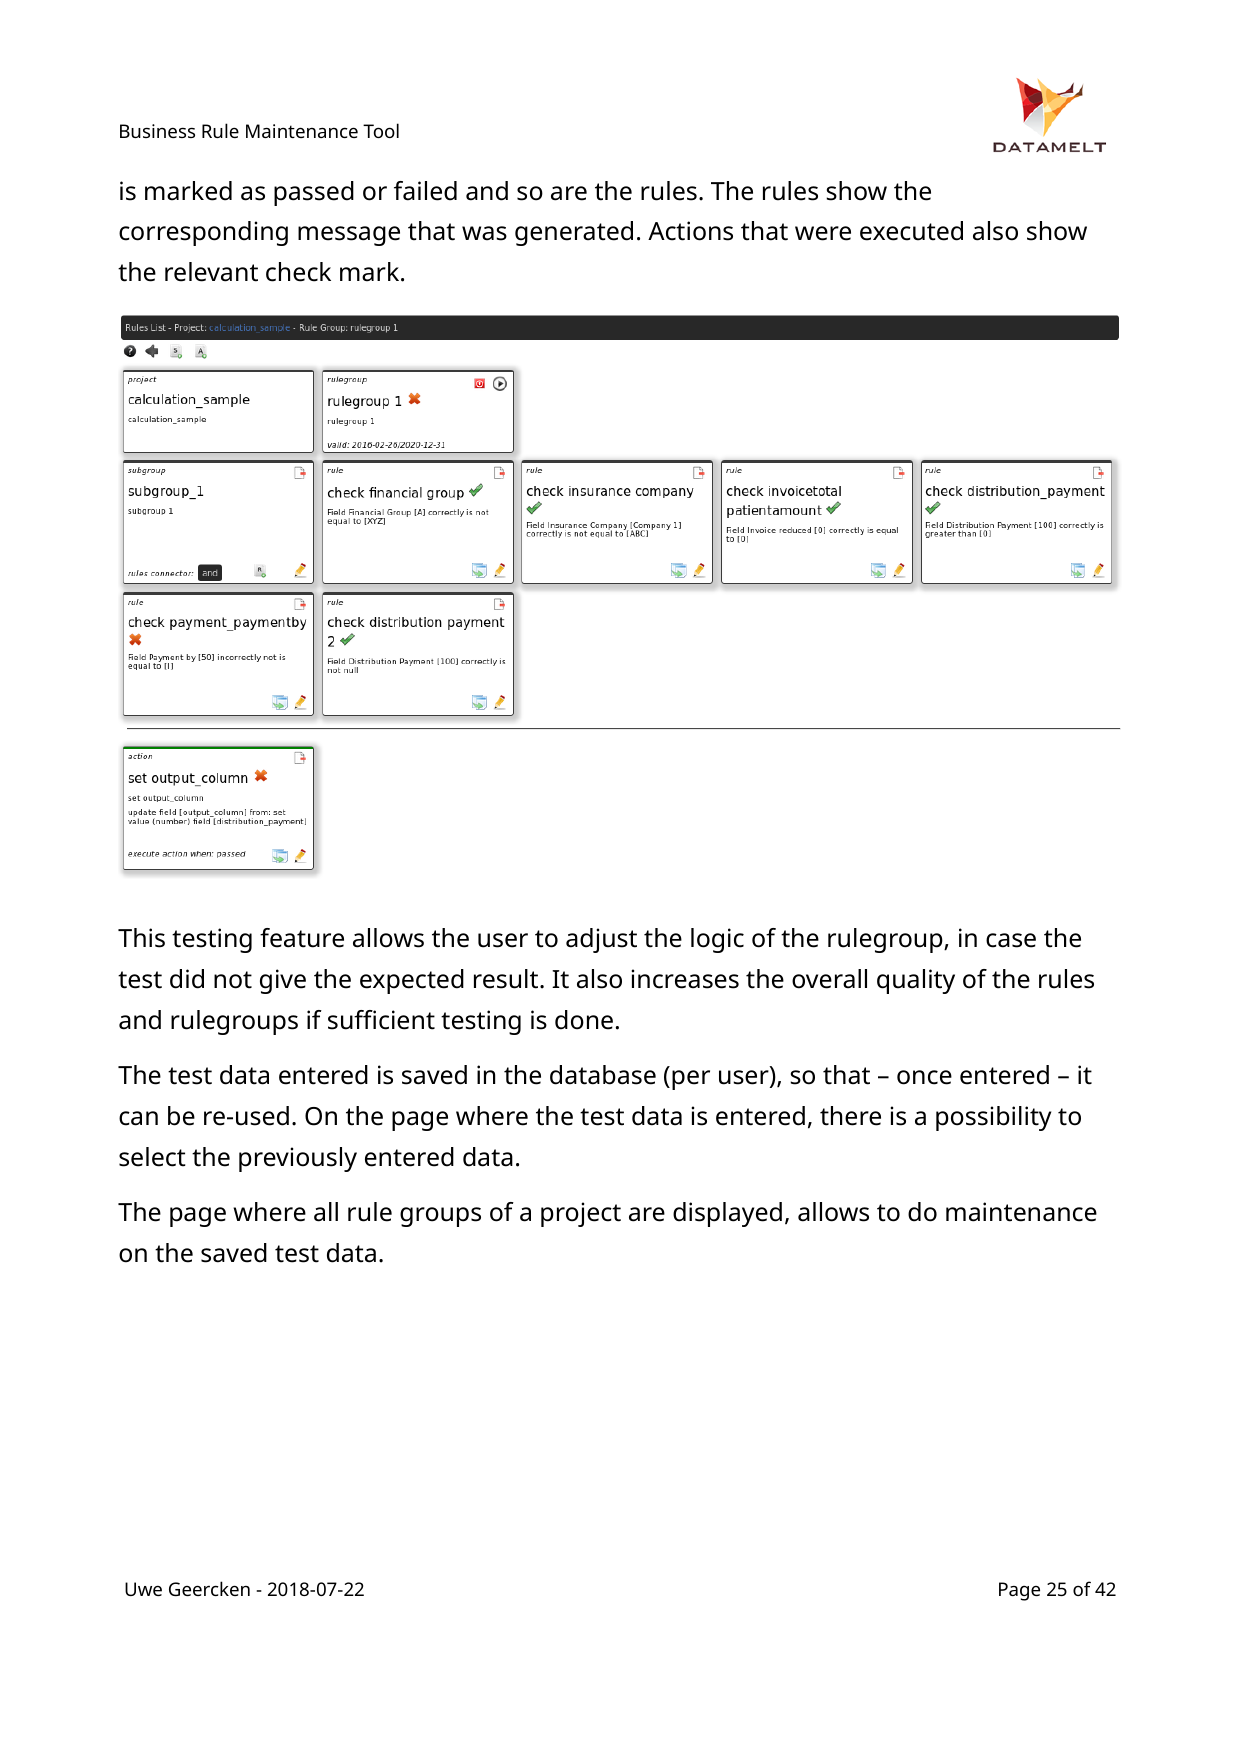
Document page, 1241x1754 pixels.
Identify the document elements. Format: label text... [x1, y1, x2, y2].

picture [118, 310, 1123, 879]
picture [992, 69, 1107, 160]
text is marked as passed or failed and so are the rules. The rules show the corresponding message that was generated. Actions that were executed also show the relevant check mark. [118, 173, 1122, 289]
text This testing feature allows the user to adjust the logic of the rulegroup, in case the test did not give the expected result. It also increases the overall quality of the rules and rulegroups if sufficient testing is done. [118, 879, 1122, 1036]
text The test data entered is saved in the database (per user), so that – once entered – it can be re-used. On the page where the test data is entered, there is a possibility to select the previously entered data. [118, 1058, 1122, 1173]
text The page where all rule groups of a project are displayed, allows to do maintenance on the saved test data. [118, 1195, 1122, 1270]
